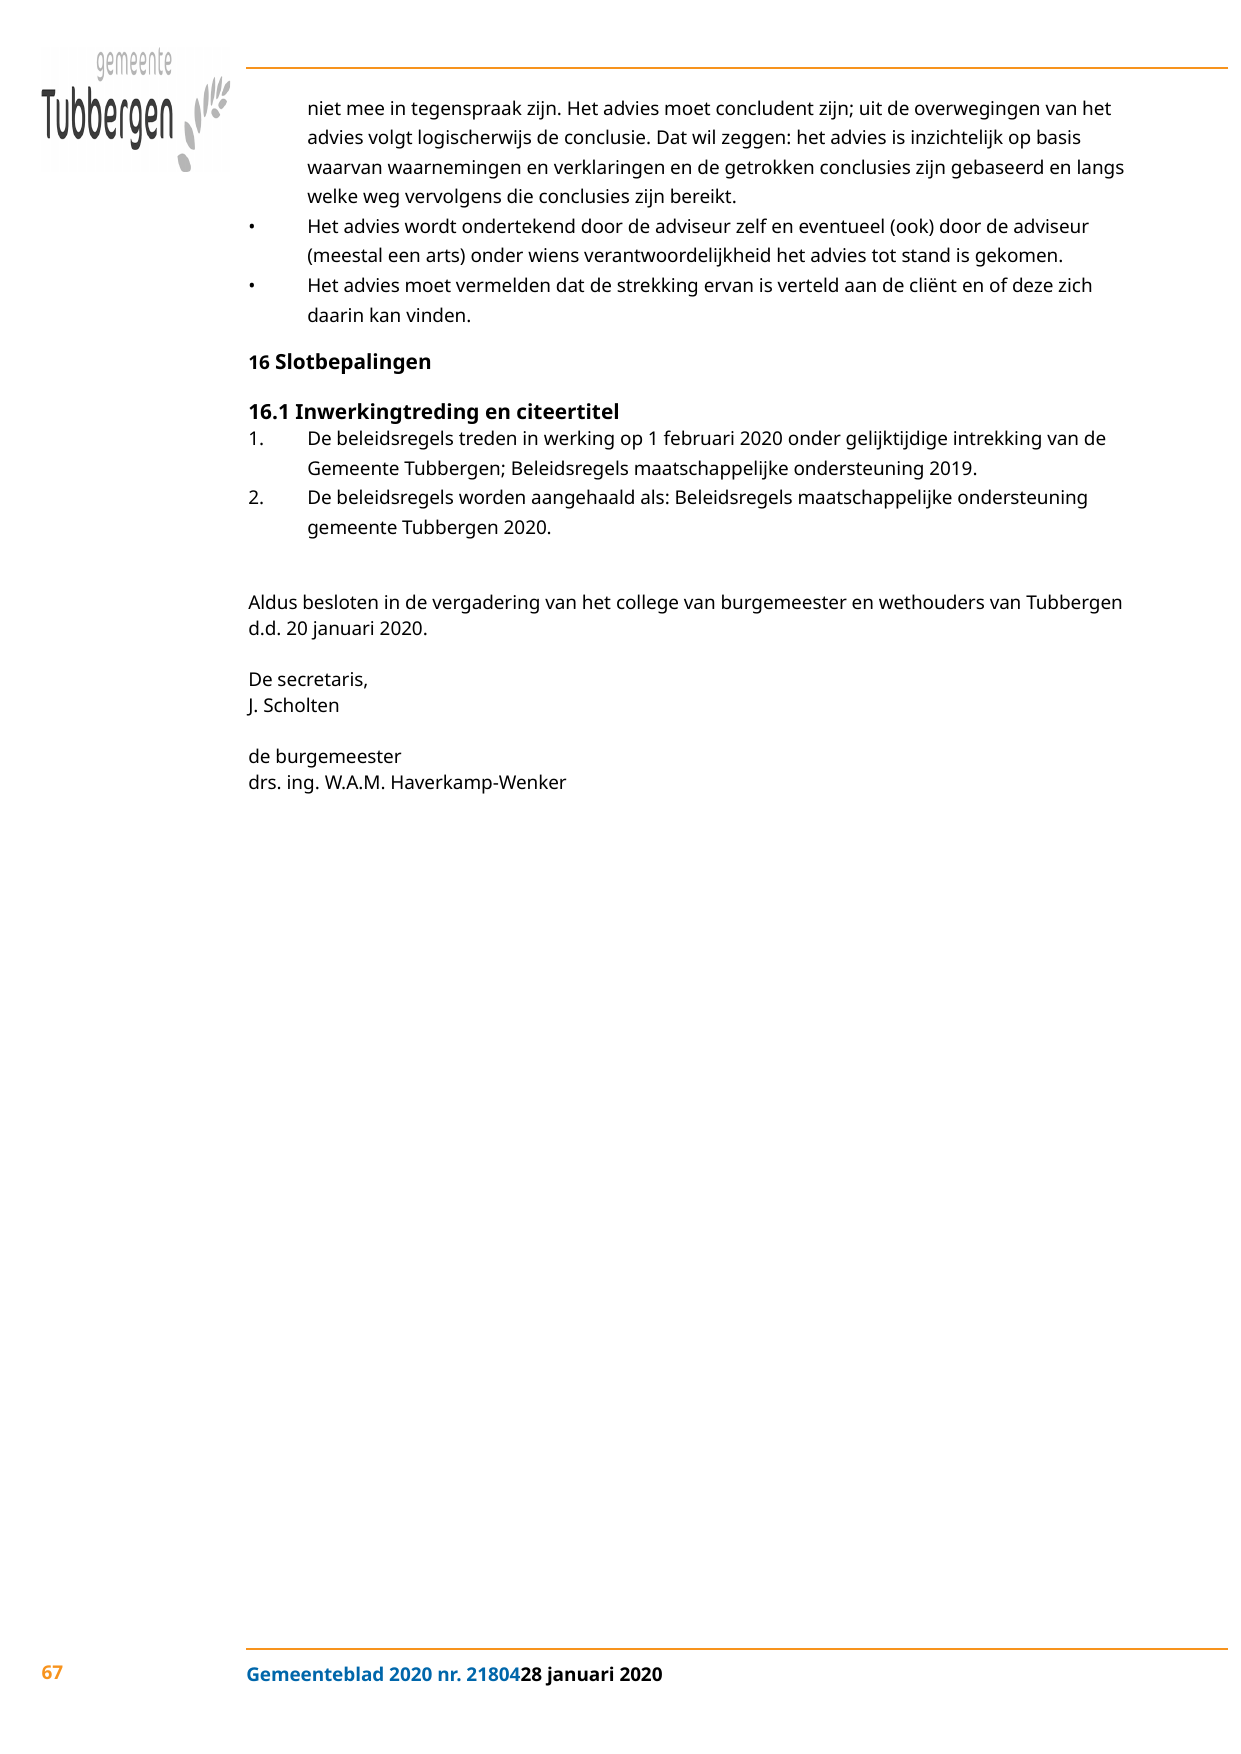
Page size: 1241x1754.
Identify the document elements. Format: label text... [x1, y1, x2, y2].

picture [41, 47, 231, 172]
list De beleidsregels treden in werking op 1 februari 2020 onder gelijktijdige intrekking van de Gemeente Tubbergen; Beleidsregels maatschappelijke ondersteuning 2019. [248, 425, 1152, 481]
text 16.1 Inwerkingtreding en citeertitel [248, 397, 1152, 425]
text J. Scholten [248, 692, 1152, 718]
list De beleidsregels worden aangehaald als: Beleidsregels maatschappelijke ondersteuning gemeente Tubbergen 2020. [248, 484, 1152, 540]
text De secretaris, [248, 666, 1152, 692]
text drs. ing. W.A.M. Haverkamp-Wenker [248, 769, 1152, 795]
text Aldus besloten in de vergadering van het college van burgemeester en wethouders van Tubbergen d.d. 20 januari 2020. [248, 589, 1152, 641]
list Het advies wordt ondertekend door de adviseur zelf en eventueel (ook) door de adviseur (meestal een arts) onder wiens verantwoordelijkheid het advies tot stand is gekomen. [248, 213, 1152, 268]
list niet mee in tegenspraak zijn. Het advies moet concludent zijn; uit de overwegingen van het advies volgt logischerwijs de conclusie. Dat wil zeggen: het advies is inzichtelijk op basis waarvan waarnemingen en verklaringen en de getrokken conclusies zijn gebaseerd en langs welke weg vervolgens die conclusies zijn bereikt. [248, 95, 1152, 209]
list Het advies moet vermelden dat de strekking ervan is verteld aan de cliënt en of deze zich daarin kan vinden. [248, 272, 1152, 328]
text de burgemeester [248, 743, 1152, 769]
text 16 Slotbepalingen [248, 347, 1152, 376]
